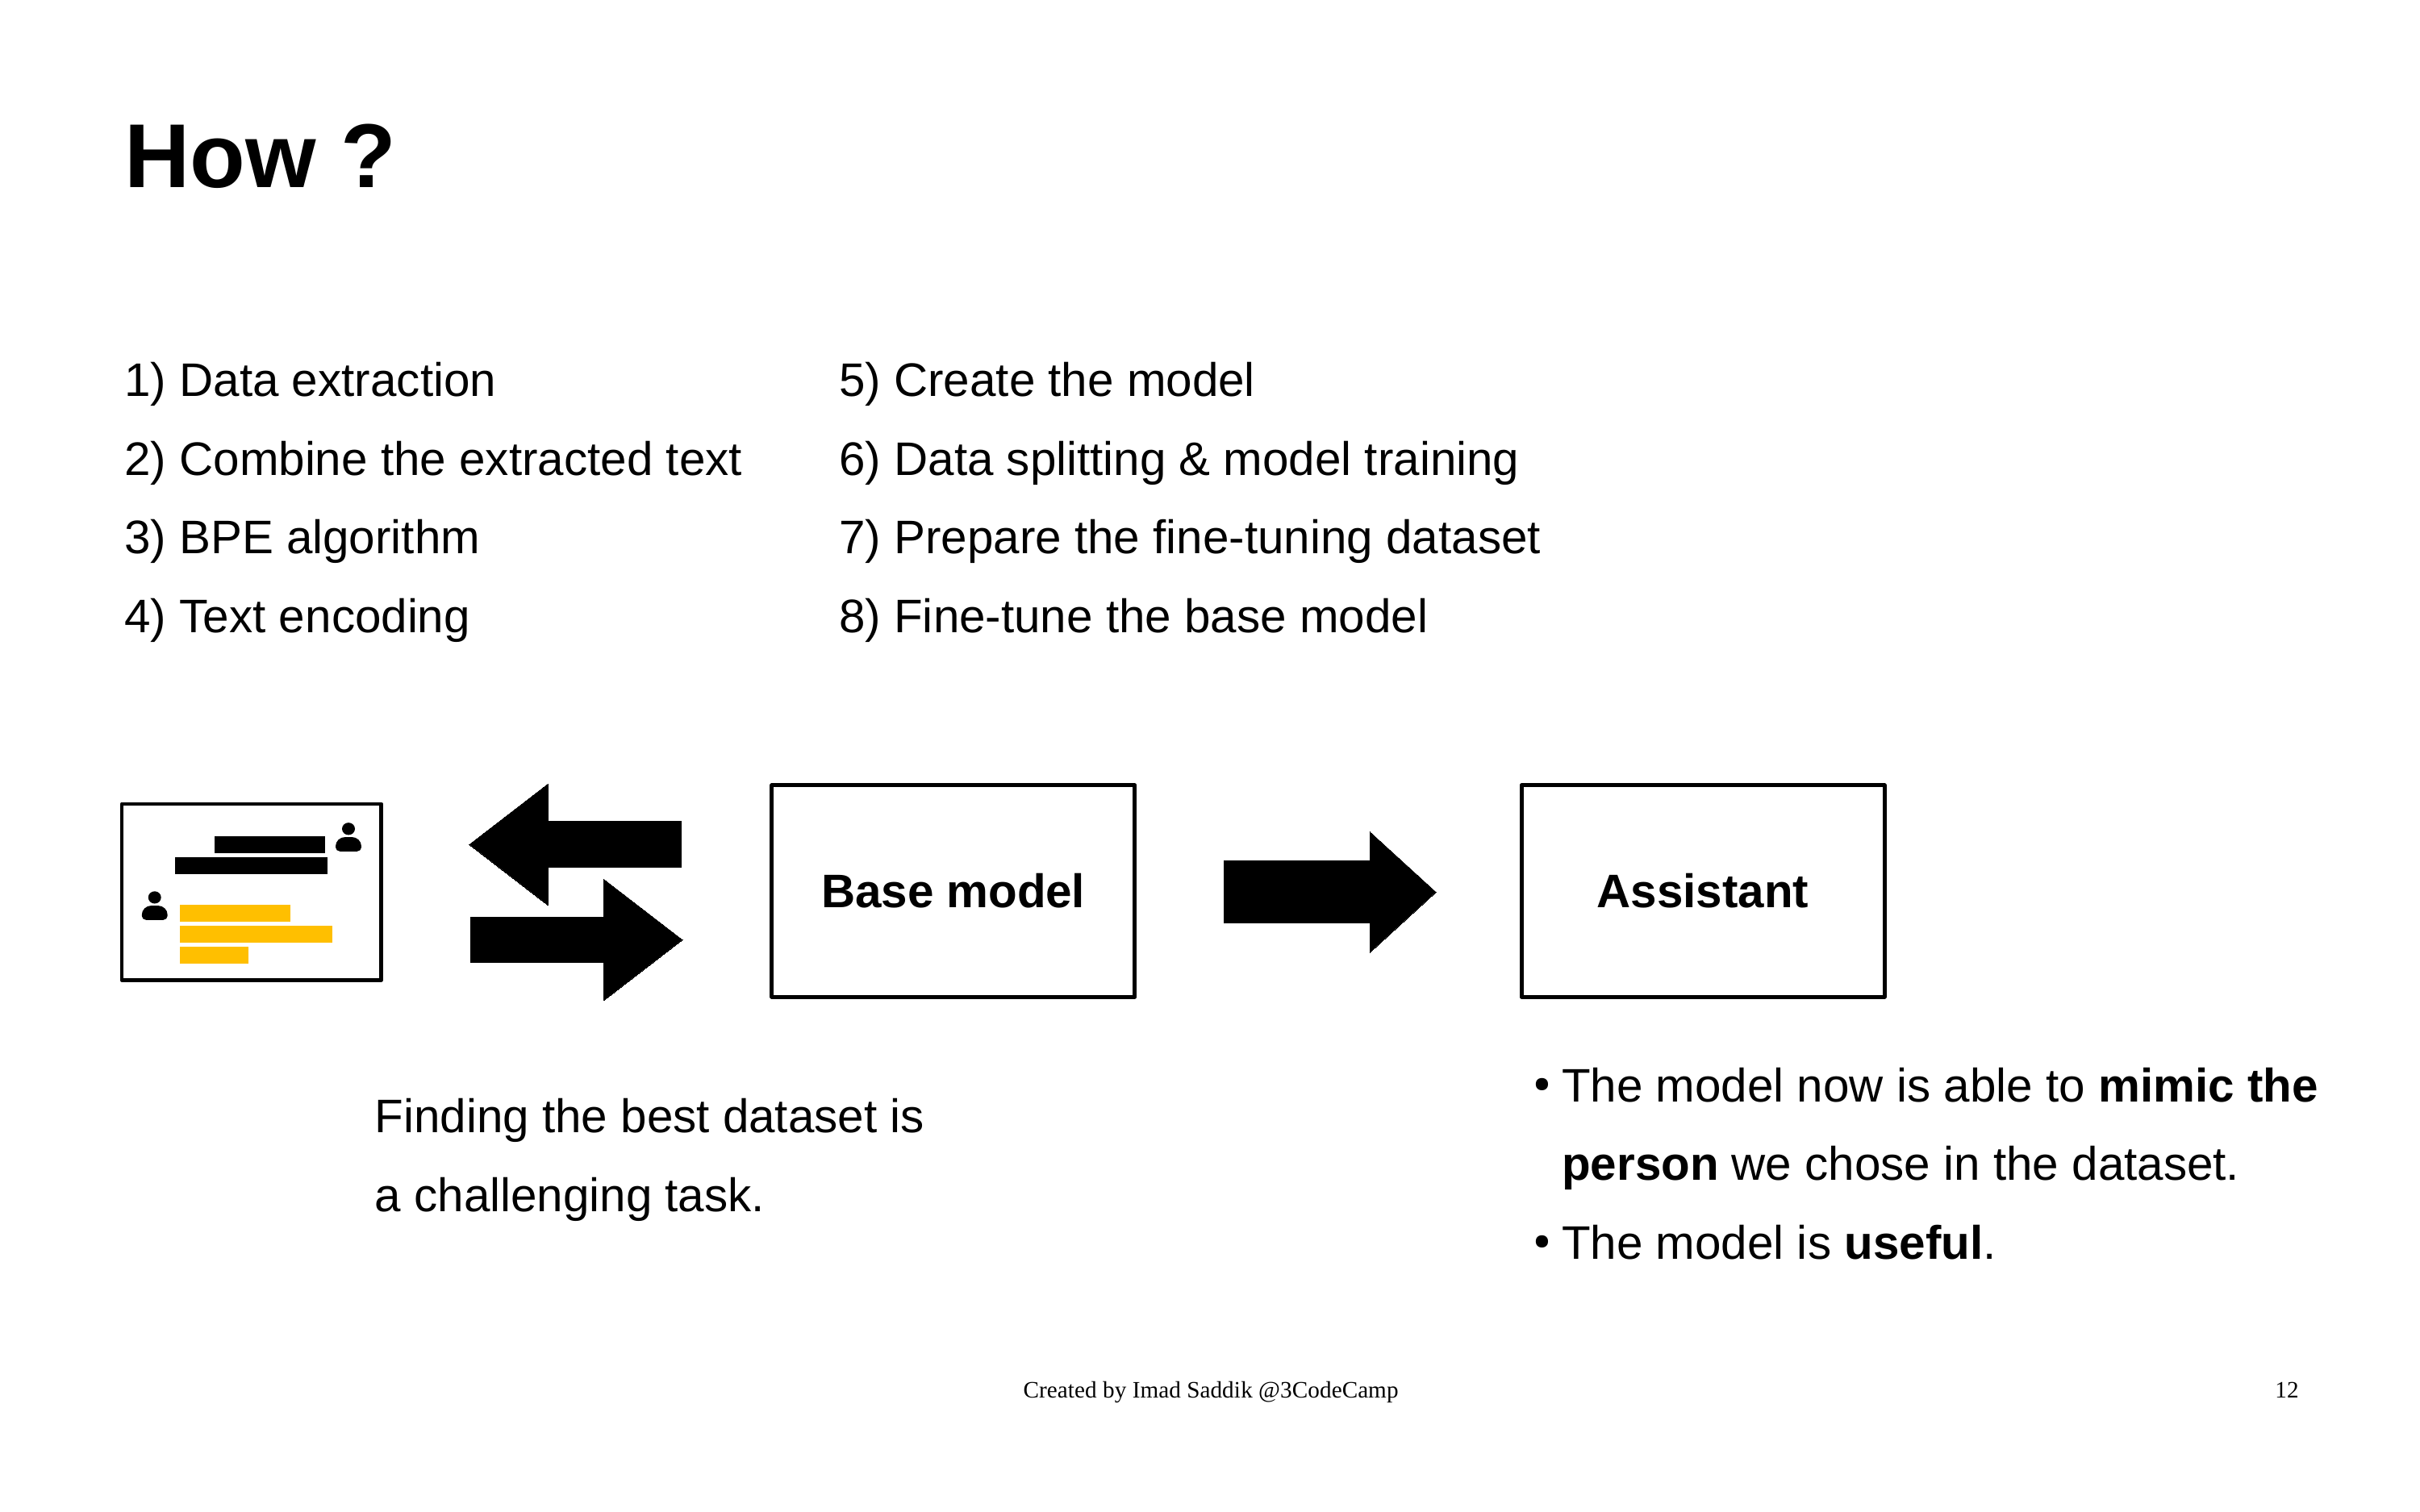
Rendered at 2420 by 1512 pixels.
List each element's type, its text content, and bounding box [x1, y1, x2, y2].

text_box [175, 857, 328, 874]
text_box [180, 947, 248, 964]
text_box [180, 905, 290, 922]
picture [331, 820, 366, 854]
picture [137, 889, 173, 923]
text_box Create the model Data splitting & model training Prepare the fine-tuning dataset Fine-tune the base model [827, 322, 1574, 648]
text_box [1224, 831, 1437, 953]
text_box [469, 784, 682, 906]
text_box [180, 926, 332, 943]
text_box [470, 879, 683, 1001]
text_box Data extraction Combine the extracted text BPE algorithm Text encoding [112, 322, 817, 648]
text_box The model now is able to mimic the person we chose in the dataset. The model is useful. [1521, 1027, 2399, 1301]
text_box How ? [112, 61, 1194, 251]
text_box [215, 836, 325, 853]
text_box Base model [802, 859, 1105, 923]
text_box Assistant [1551, 859, 1855, 923]
text_box Finding the best dataset is a challenging task. [363, 1058, 938, 1240]
